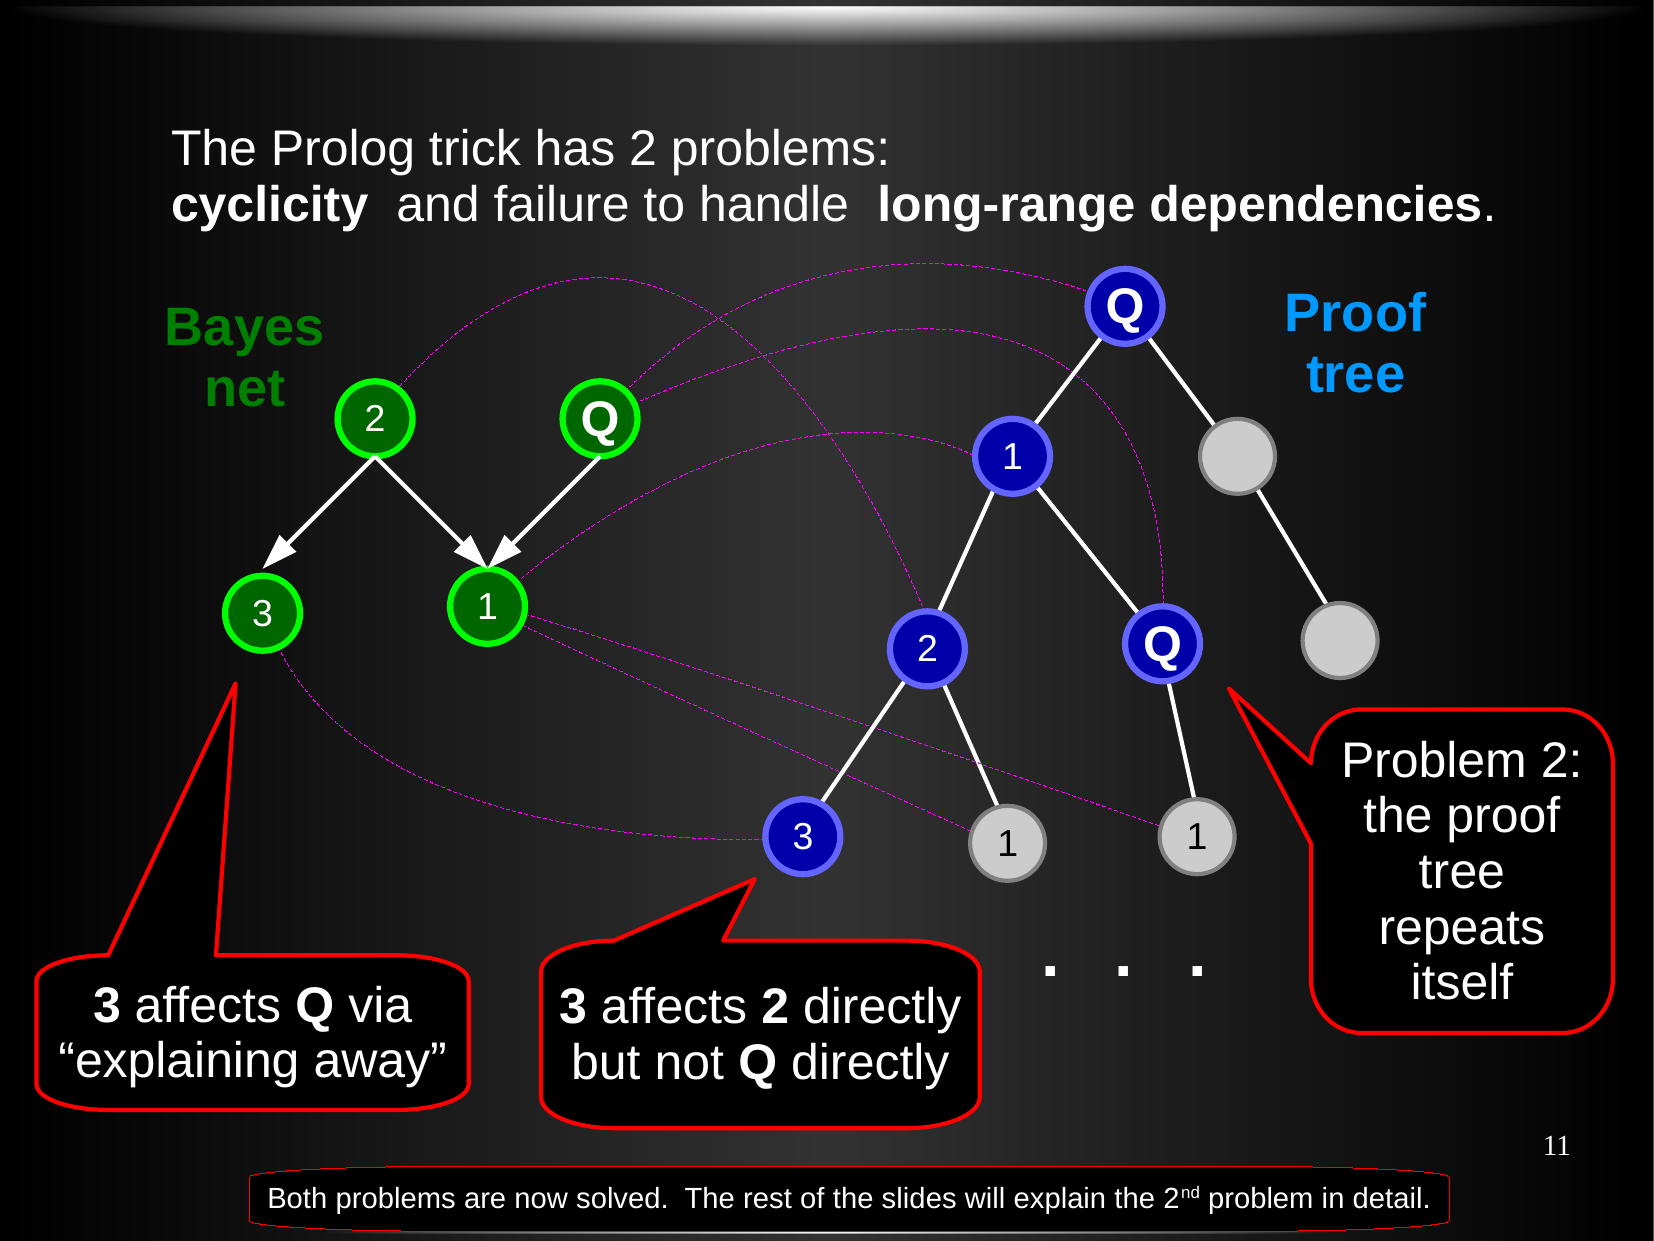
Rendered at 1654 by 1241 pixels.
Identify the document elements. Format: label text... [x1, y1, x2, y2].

text_box Both problems are now solved. The rest of the slides will explain the 2nd problem in detail. [249, 1166, 1450, 1232]
text_box 1 [450, 568, 526, 644]
picture [0, 0, 1654, 1241]
text_box Q [1125, 606, 1201, 682]
text_box 2 [338, 381, 413, 457]
text_box Bayes net [150, 289, 372, 429]
text_box Proof tree [1270, 275, 1492, 414]
text_box 3 [765, 799, 841, 875]
text_box 2 [372, 408, 379, 421]
text_box . . . [1026, 908, 1242, 999]
text_box [1302, 603, 1378, 679]
text_box 1 [975, 418, 1051, 494]
text_box The Prolog trick has 2 problems: cyclicity and failure to handle long-range dependencies. [156, 112, 1511, 241]
text_box Problem 2: the proof tree repeats itself [1228, 688, 1613, 1033]
text_box 3 [225, 575, 301, 651]
text_box 3 affects Q via “explaining away” [36, 683, 469, 1110]
text_box Q [1087, 268, 1163, 344]
text_box Q [562, 381, 638, 457]
text_box 1 [1159, 799, 1235, 875]
text_box 2 [889, 611, 965, 687]
text_box 1 [970, 805, 1046, 881]
text_box 3 affects 2 directly but not Q directly [540, 879, 980, 1129]
text_box [1200, 418, 1276, 494]
